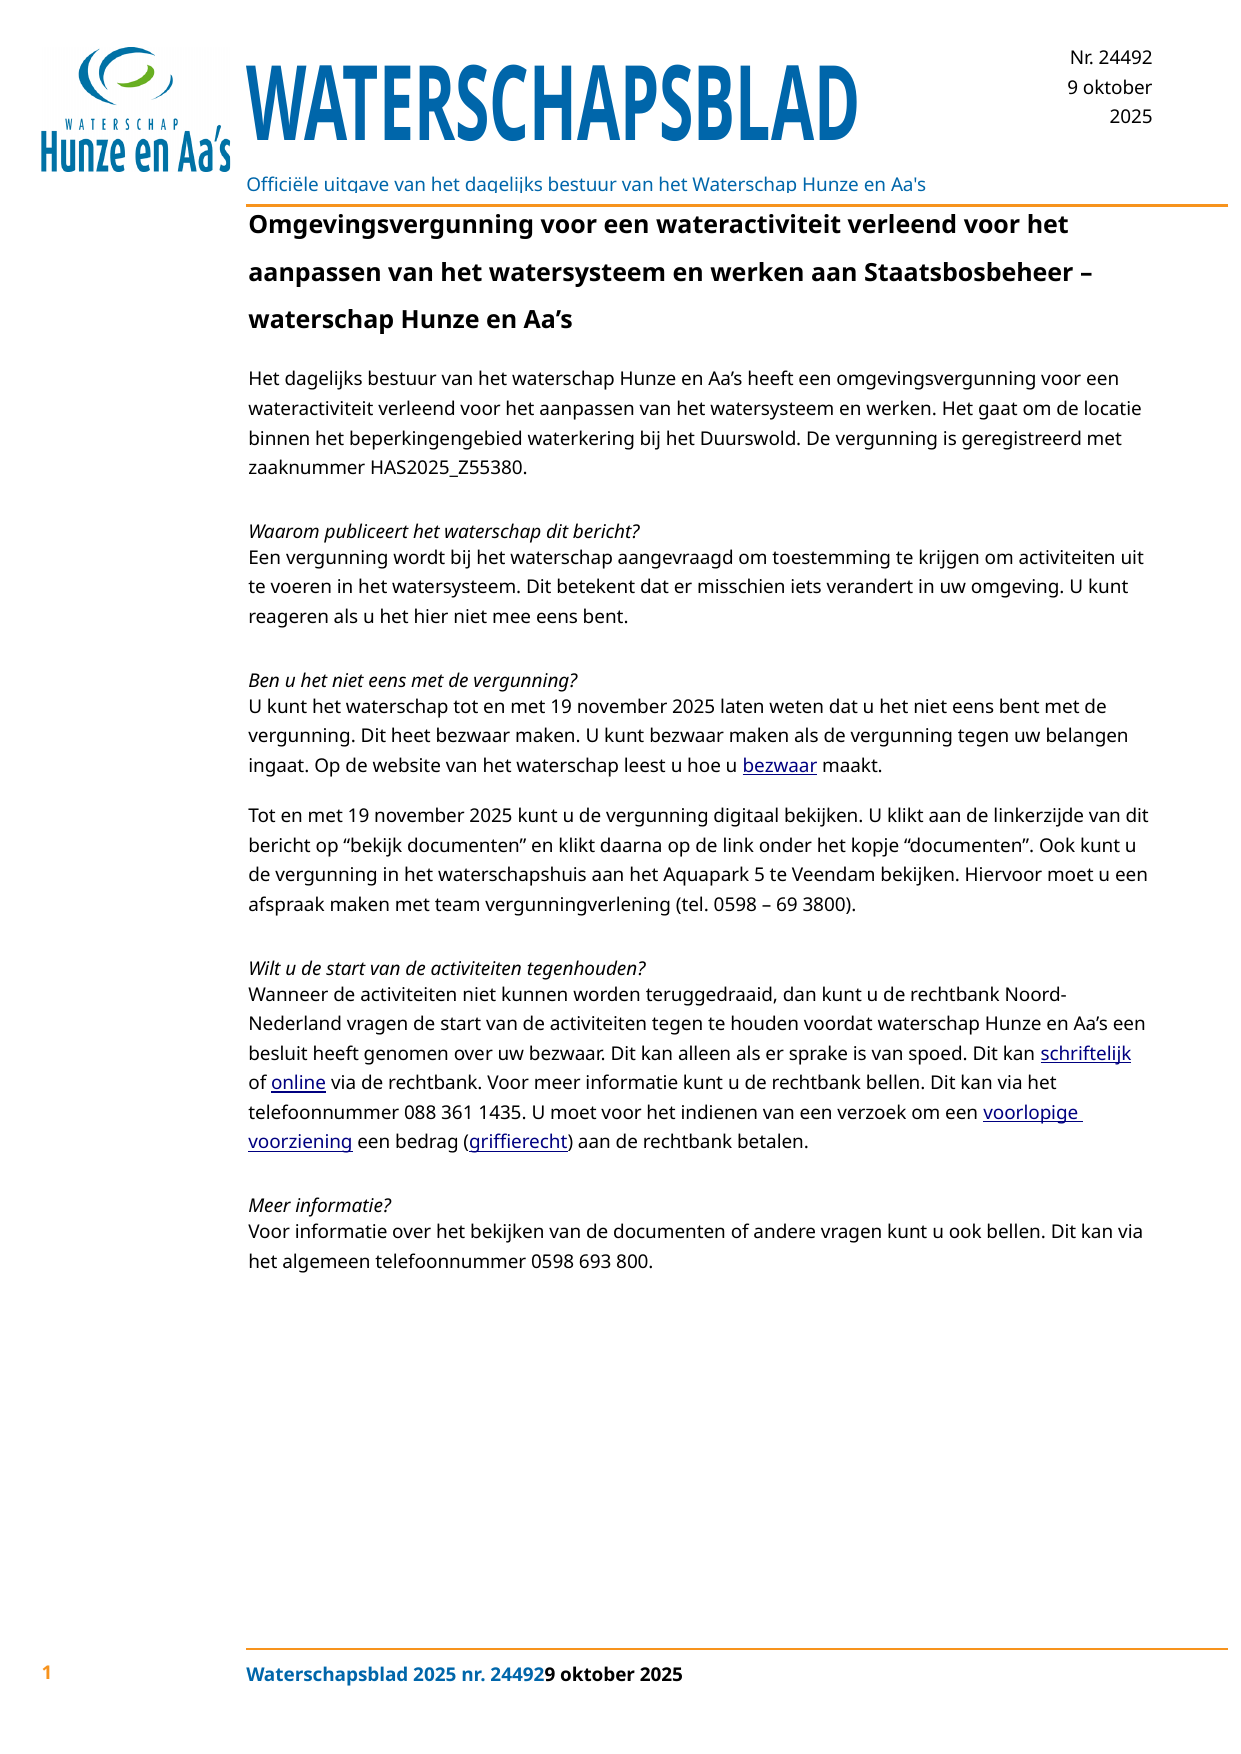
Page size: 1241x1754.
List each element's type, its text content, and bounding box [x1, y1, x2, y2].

text Waarom publiceert het waterschap dit bericht? [248, 518, 1152, 544]
text Wilt u de start van de activiteiten tegenhouden? [248, 955, 1152, 981]
text Een vergunning wordt bij het waterschap aangevraagd om toestemming te krijgen om activiteiten uit te voeren in het watersysteem. Dit betekent dat er misschien iets verandert in uw omgeving. U kunt reageren als u het hier niet mee eens bent. [248, 544, 1152, 629]
picture [41, 47, 231, 172]
text Het dagelijks bestuur van het waterschap Hunze en Aa’s heeft een omgevingsvergunning voor een wateractiviteit verleend voor het aanpassen van het watersysteem en werken. Het gaat om de locatie binnen het beperkingengebied waterkering bij het Duurswold. De vergunning is geregistreerd met zaaknummer HAS2025_Z55380. [248, 366, 1152, 480]
picture [226, 145, 231, 156]
text Meer informatie? [248, 1193, 1152, 1218]
text Tot en met 19 november 2025 kunt u de vergunning digitaal bekijken. U klikt aan de linkerzijde van dit bericht op “bekijk documenten” en klikt daarna op de link onder het kopje “documenten”. Ook kunt u de vergunning in het waterschapshuis aan het Aquapark 5 te Veendam bekijken. Hiervoor moet u een afspraak maken met team vergunningverlening (tel. 0598 – 69 3800). [248, 802, 1152, 917]
text Voor informatie over het bekijken van de documenten of andere vragen kunt u ook bellen. Dit kan via het algemeen telefoonnummer 0598 693 800. [248, 1218, 1152, 1274]
picture [183, 163, 191, 172]
picture [47, 154, 51, 172]
text Omgevingsvergunning voor een wateractiviteit verleend voor het aanpassen van het watersysteem en werken aan Staatsbosbeheer – waterschap Hunze en Aa’s [248, 207, 1152, 336]
text Ben u het niet eens met de vergunning? [248, 667, 1152, 693]
text Wanneer de activiteiten niet kunnen worden teruggedraaid, dan kunt u de rechtbank Noord-Nederland vragen de start van de activiteiten tegen te houden voordat waterschap Hunze en Aa’s een besluit heeft genomen over uw bezwaar. Dit kan alleen als er sprake is van spoed. Dit kan schriftelijk of online via de rechtbank. Voor meer informatie kunt u de rechtbank bellen. Dit kan via het telefoonnummer 088 361 1435. U moet voor het indienen van een verzoek om een voorlopige voorziening een bedrag (griffierecht) aan de rechtbank betalen. [248, 981, 1152, 1154]
text U kunt het waterschap tot en met 19 november 2025 laten weten dat u het niet eens bent met de vergunning. Dit heet bezwaar maken. U kunt bezwaar maken als de vergunning tegen uw belangen ingaat. Op de website van het waterschap leest u hoe u bezwaar maakt. [248, 693, 1152, 778]
